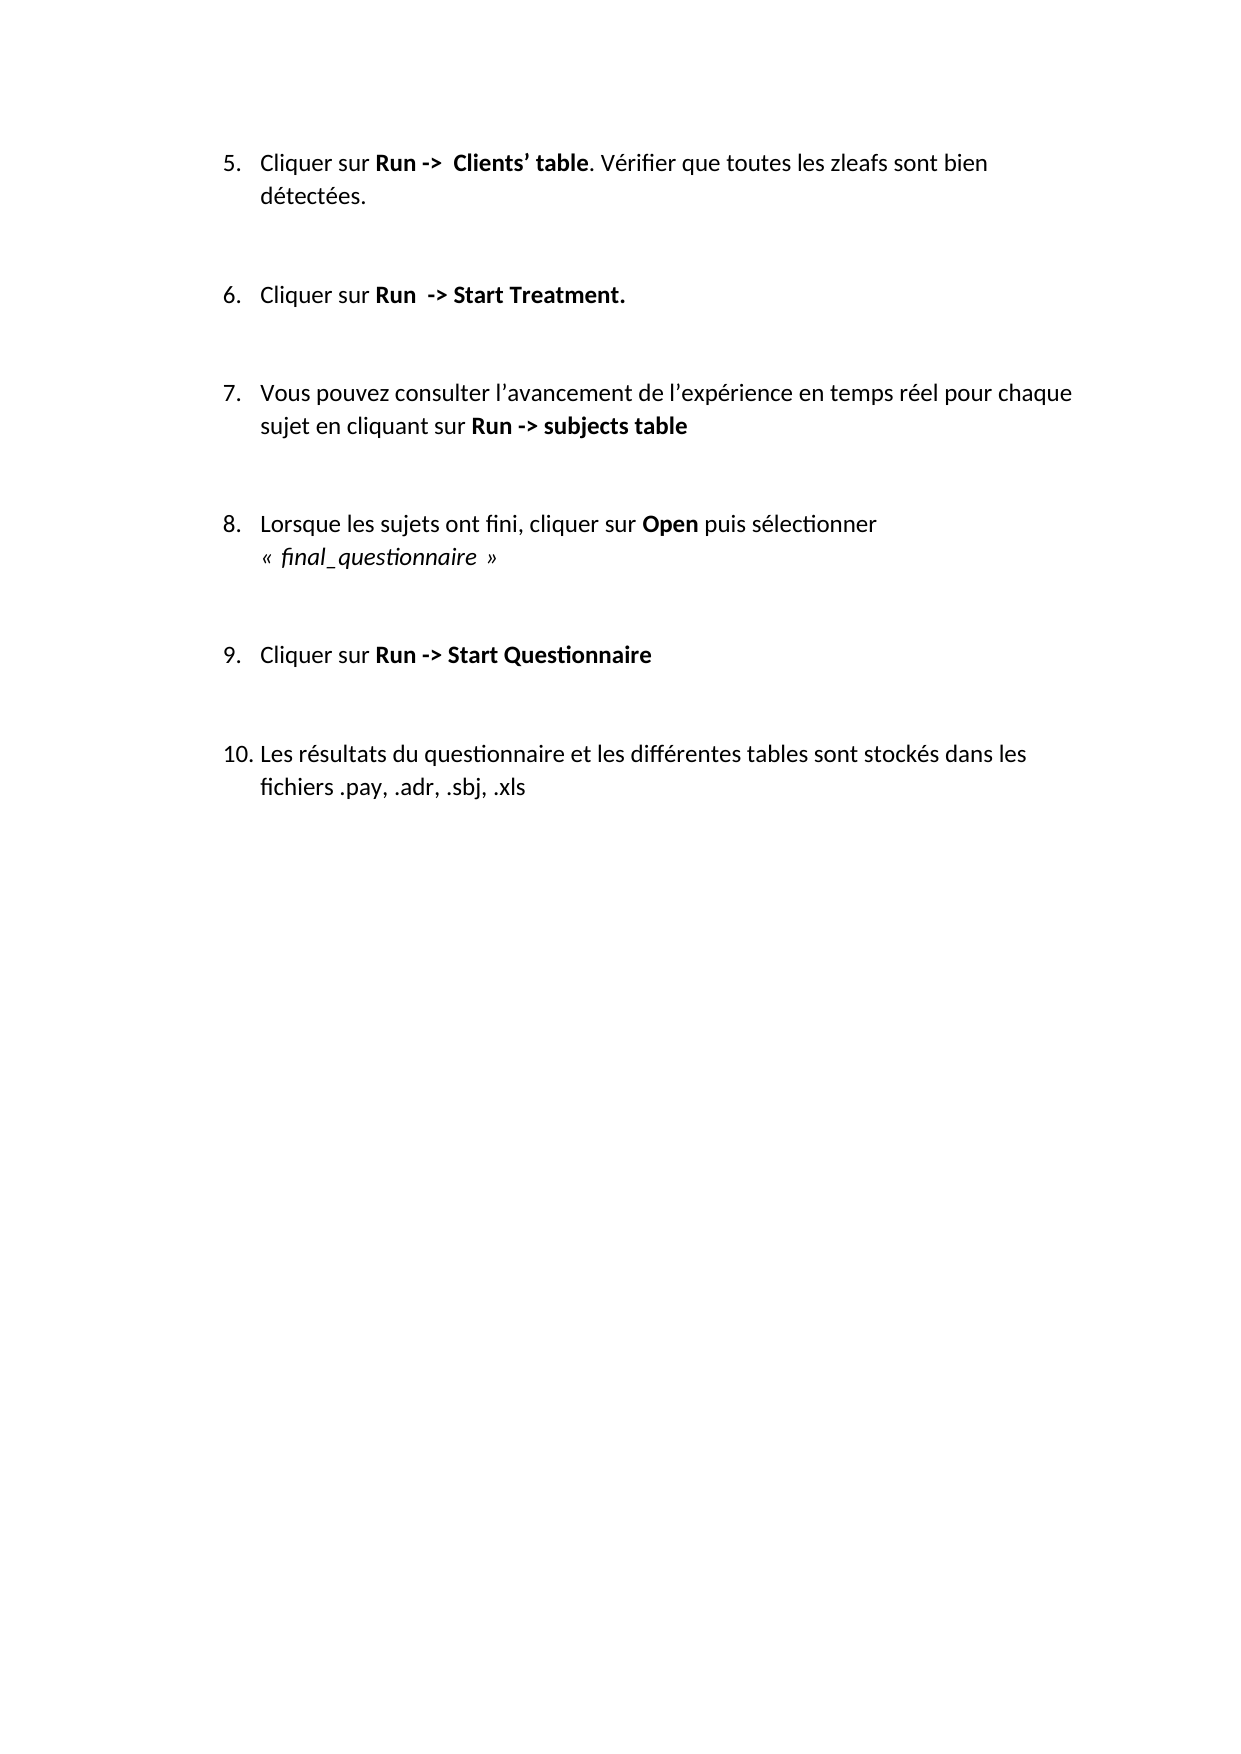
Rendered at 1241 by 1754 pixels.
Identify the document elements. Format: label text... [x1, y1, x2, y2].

list Les résultats du questionnaire et les différentes tables sont stockés dans les fichiers .pay, .adr, .sbj, .xls [223, 738, 1093, 801]
list Cliquer sur Run -> Start Treatment. [223, 279, 1093, 309]
list Cliquer sur Run -> Clients’ table. Vérifier que toutes les zleafs sont bien détectées. [223, 148, 1093, 211]
list Cliquer sur Run -> Start Questionnaire [223, 639, 1093, 670]
list Lorsque les sujets ont fini, cliquer sur Open puis sélectionner « final_questionnaire » [223, 508, 1093, 572]
list Vous pouvez consulter l’avancement de l’expérience en temps réel pour chaque sujet en cliquant sur Run -> subjects table [223, 377, 1093, 440]
